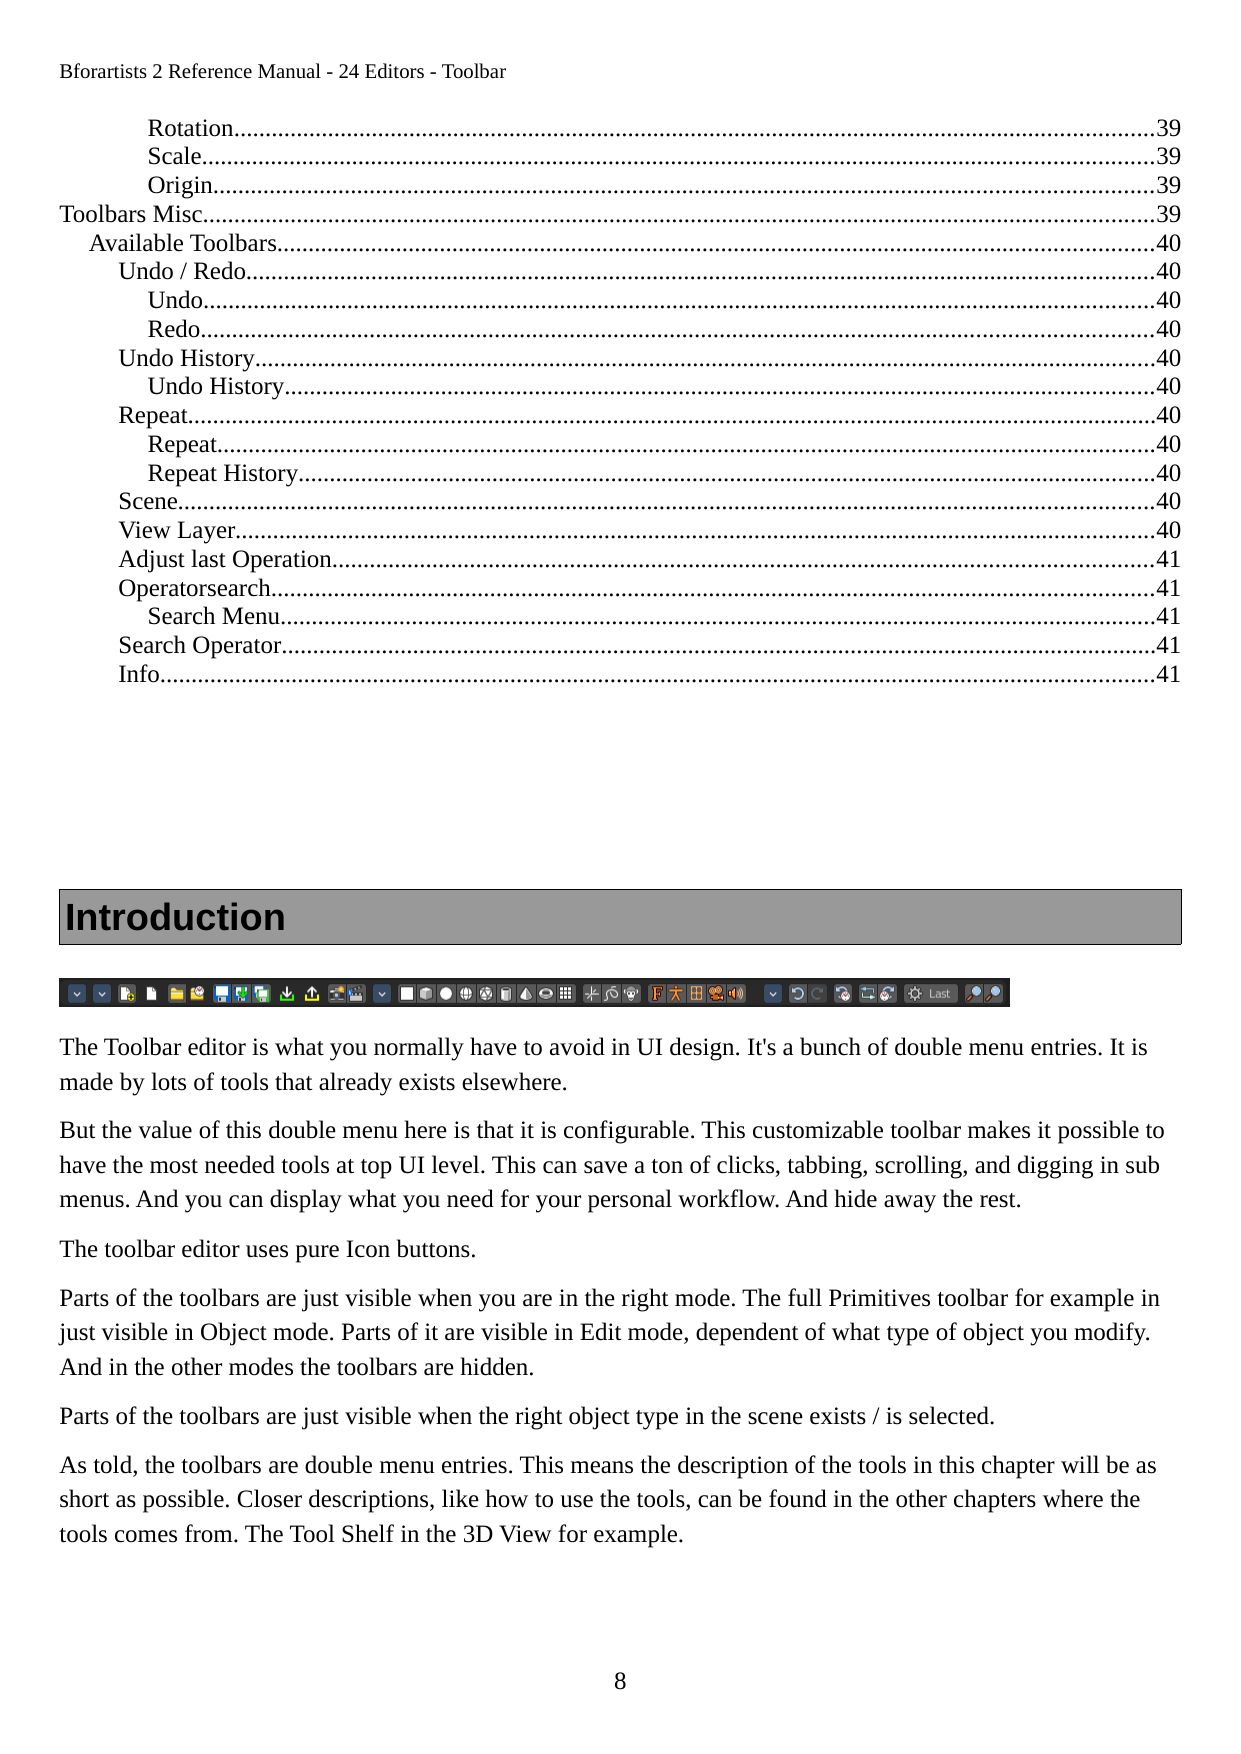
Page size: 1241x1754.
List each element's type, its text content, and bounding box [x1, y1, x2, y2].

text The toolbar editor uses pure Icon buttons. [59, 1234, 1181, 1262]
text View Layer 40 [118, 515, 1181, 544]
text Toolbars Misc 39 [59, 199, 1181, 228]
text Info 41 [118, 659, 1181, 688]
text Parts of the toolbars are just visible when you are in the right mode. The full Primitives toolbar for example in just visible in Object mode. Parts of it are visible in Edit mode, dependent of what type of object you modify. And in the other modes the toolbars are hidden. [59, 1283, 1181, 1380]
text Available Toolbars 40 [88, 228, 1181, 256]
text Search Menu 41 [147, 601, 1181, 630]
text Undo 40 [147, 285, 1181, 314]
text Origin 39 [147, 170, 1181, 199]
text Undo History 40 [147, 371, 1181, 400]
text Undo History 40 [118, 343, 1181, 371]
text Repeat 40 [118, 400, 1181, 429]
text Search Operator 41 [118, 630, 1181, 659]
picture [59, 978, 1010, 1007]
text As told, the toolbars are double menu entries. This means the description of the tools in this chapter will be as short as possible. Closer descriptions, like how to use the tools, can be found in the other chapters where the tools comes from. The Tool Shelf in the 3D View for example. [59, 1450, 1181, 1547]
text Undo / Redo 40 [118, 256, 1181, 285]
text Repeat History 40 [147, 458, 1181, 486]
text Repeat 40 [147, 429, 1181, 458]
text Operatorsearch 41 [118, 573, 1181, 601]
text Scene 40 [118, 486, 1181, 515]
text Redo 40 [147, 314, 1181, 343]
text Rotation 39 [147, 113, 1181, 141]
text Scale 39 [147, 141, 1181, 170]
table_header Introduction [60, 890, 1181, 944]
text The Toolbar editor is what you normally have to avoid in UI design. It's a bunch of double menu entries. It is made by lots of tools that already exists elsewhere. [59, 1032, 1181, 1095]
text Parts of the toolbars are just visible when the right object type in the scene exists / is selected. [59, 1401, 1181, 1429]
text But the value of this double menu here is that it is configurable. This customizable toolbar makes it possible to have the most needed tools at top UI level. This can save a ton of clicks, tabbing, scrolling, and digging in sub menus. And you can display what you need for your personal workflow. And hide away the rest. [59, 1116, 1181, 1213]
text Adjust last Operation 41 [118, 544, 1181, 573]
